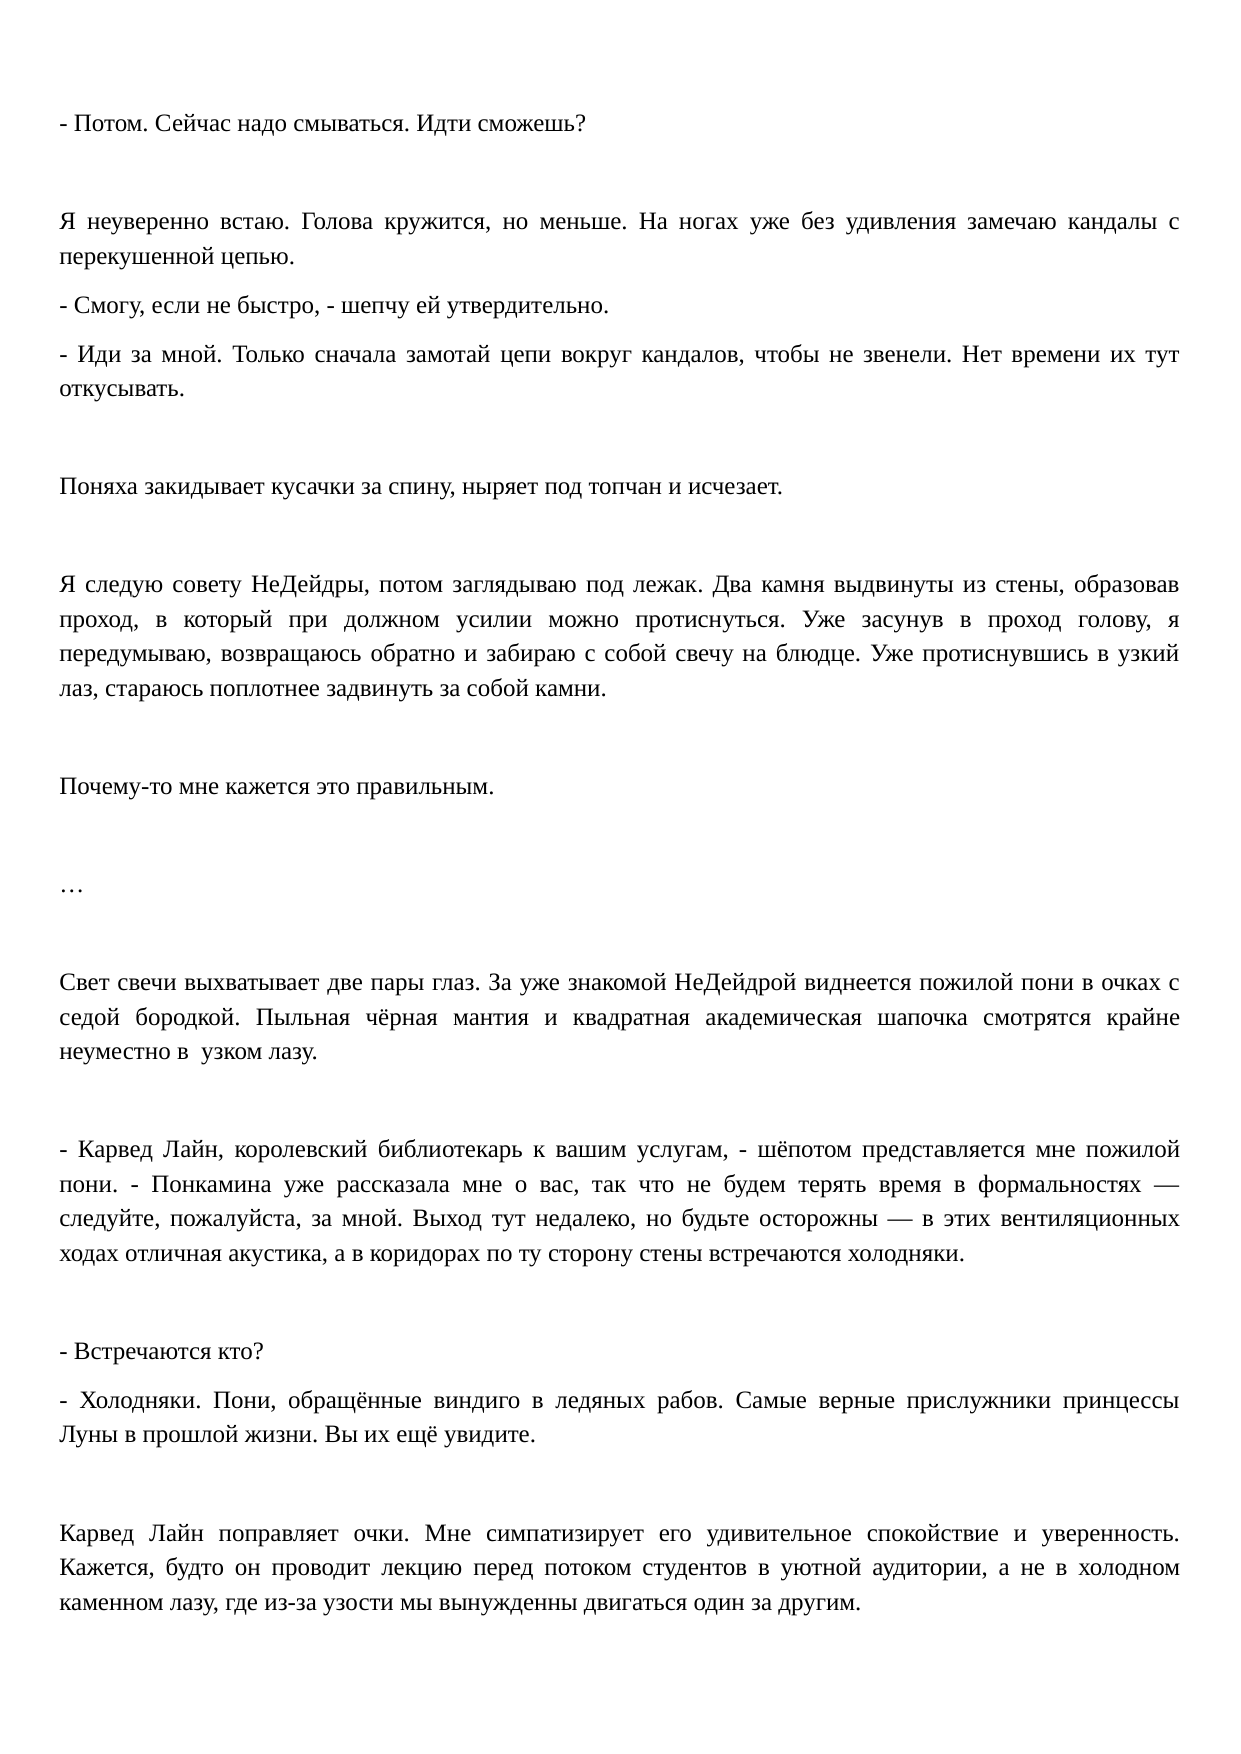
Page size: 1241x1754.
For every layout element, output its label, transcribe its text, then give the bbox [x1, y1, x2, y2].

text - Иди за мной. Только сначала замотай цепи вокруг кандалов, чтобы не звенели. Нет времени их тут откусывать. [59, 339, 1181, 402]
text Поняха закидывает кусачки за спину, ныряет под топчан и исчезает. [59, 471, 1181, 500]
text Почему-то мне кажется это правильным. [59, 771, 1181, 800]
text - Холодняки. Пони, обращённые виндиго в ледяных рабов. Самые верные прислужники принцессы Луны в прошлой жизни. Вы их ещё увидите. [59, 1385, 1181, 1448]
text - Карвед Лайн, королевский библиотекарь к вашим услугам, - шёпотом представляется мне пожилой пони. - Понкамина уже рассказала мне о вас, так что не будем терять время в формальностях — следуйте, пожалуйста, за мной. Выход тут недалеко, но будьте осторожны — в этих вентиляционных ходах отличная акустика, а в коридорах по ту сторону стены встречаются холодняки. [59, 1134, 1181, 1267]
text Свет свечи выхватывает две пары глаз. За уже знакомой НеДейдрой виднеется пожилой пони в очках с седой бородкой. Пыльная чёрная мантия и квадратная академическая шапочка смотрятся крайне неуместно в узком лазу. [59, 967, 1181, 1065]
text - Встречаются кто? [59, 1336, 1181, 1365]
text Карвед Лайн поправляет очки. Мне симпатизирует его удивительное спокойствие и уверенность. Кажется, будто он проводит лекцию перед потоком студентов в уютной аудитории, а не в холодном каменном лазу, где из-за узости мы вынужденны двигаться один за другим. [59, 1518, 1181, 1615]
text Я неуверенно встаю. Голова кружится, но меньше. На ногах уже без удивления замечаю кандалы с перекушенной цепью. [59, 206, 1181, 269]
text - Потом. Сейчас надо смываться. Идти сможешь? [59, 108, 1181, 137]
text Я следую совету НеДейдры, потом заглядываю под лежак. Два камня выдвинуты из стены, образовав проход, в который при должном усилии можно протиснуться. Уже засунув в проход голову, я передумываю, возвращаюсь обратно и забираю с собой свечу на блюдце. Уже протиснувшись в узкий лаз, стараюсь поплотнее задвинуть за собой камни. [59, 569, 1181, 702]
text - Смогу, если не быстро, - шепчу ей утвердительно. [59, 290, 1181, 318]
text … [59, 869, 1181, 898]
